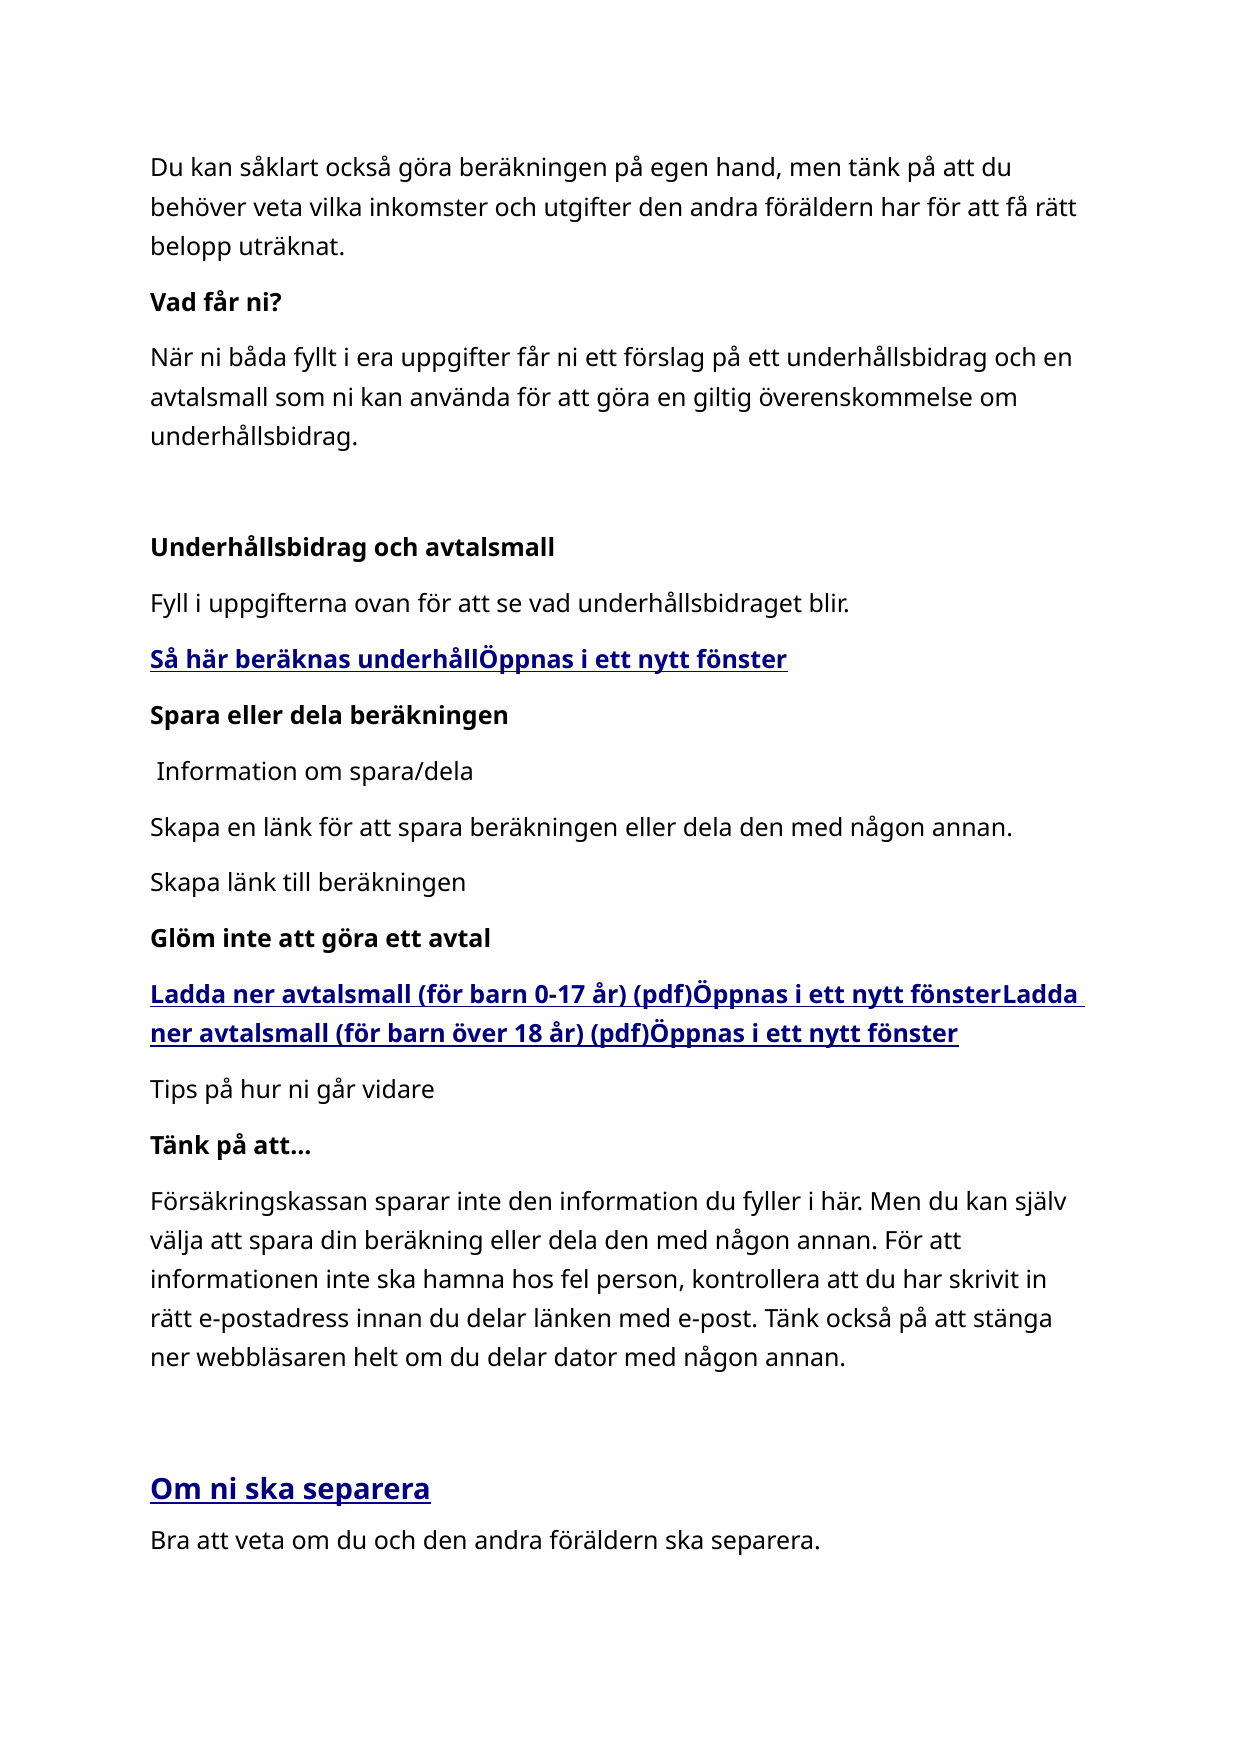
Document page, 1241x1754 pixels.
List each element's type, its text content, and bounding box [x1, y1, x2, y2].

text Ladda ner avtalsmall (för barn 0-17 år) (pdf)Öppnas i ett nytt fönsterLadda ner avtalsmall (för barn över 18 år) (pdf)Öppnas i ett nytt fönster [150, 977, 1090, 1050]
text Skapa länk till beräkningen [150, 865, 1090, 899]
text Tänk på att... [150, 1127, 1090, 1162]
text Spara eller dela beräkningen [150, 697, 1090, 732]
text Skapa en länk för att spara beräkningen eller dela den med någon annan. [150, 809, 1090, 843]
text Fyll i uppgifterna ovan för att se vad underhållsbidraget blir. [150, 586, 1090, 620]
text Vad får ni? [150, 284, 1090, 318]
subtitle Om ni ska separera [150, 1468, 1090, 1508]
text Underhållsbidrag och avtalsmall [150, 530, 1090, 564]
text Försäkringskassan sparar inte den information du fyller i här. Men du kan själv välja att spara din beräkning eller dela den med någon annan. För att informationen inte ska hamna hos fel person, kontrollera att du har skrivit in rätt e-postadress innan du delar länken med e-post. Tänk också på att stänga ner webbläsaren helt om du delar dator med någon annan. [150, 1183, 1090, 1374]
text Tips på hur ni går vidare [150, 1072, 1090, 1106]
text Information om spara/dela [150, 753, 1090, 787]
text Du kan såklart också göra beräkningen på egen hand, men tänk på att du behöver veta vilka inkomster och utgifter den andra föräldern har för att få rätt belopp uträknat. [150, 150, 1090, 262]
text När ni båda fyllt i era uppgifter får ni ett förslag på ett underhållsbidrag och en avtalsmall som ni kan använda för att göra en giltig överenskommelse om underhållsbidrag. [150, 340, 1090, 452]
text Glöm inte att göra ett avtal [150, 921, 1090, 955]
text Så här beräknas underhållÖppnas i ett nytt fönster [150, 642, 1090, 676]
text Bra att veta om du och den andra föräldern ska separera. [150, 1522, 1090, 1556]
